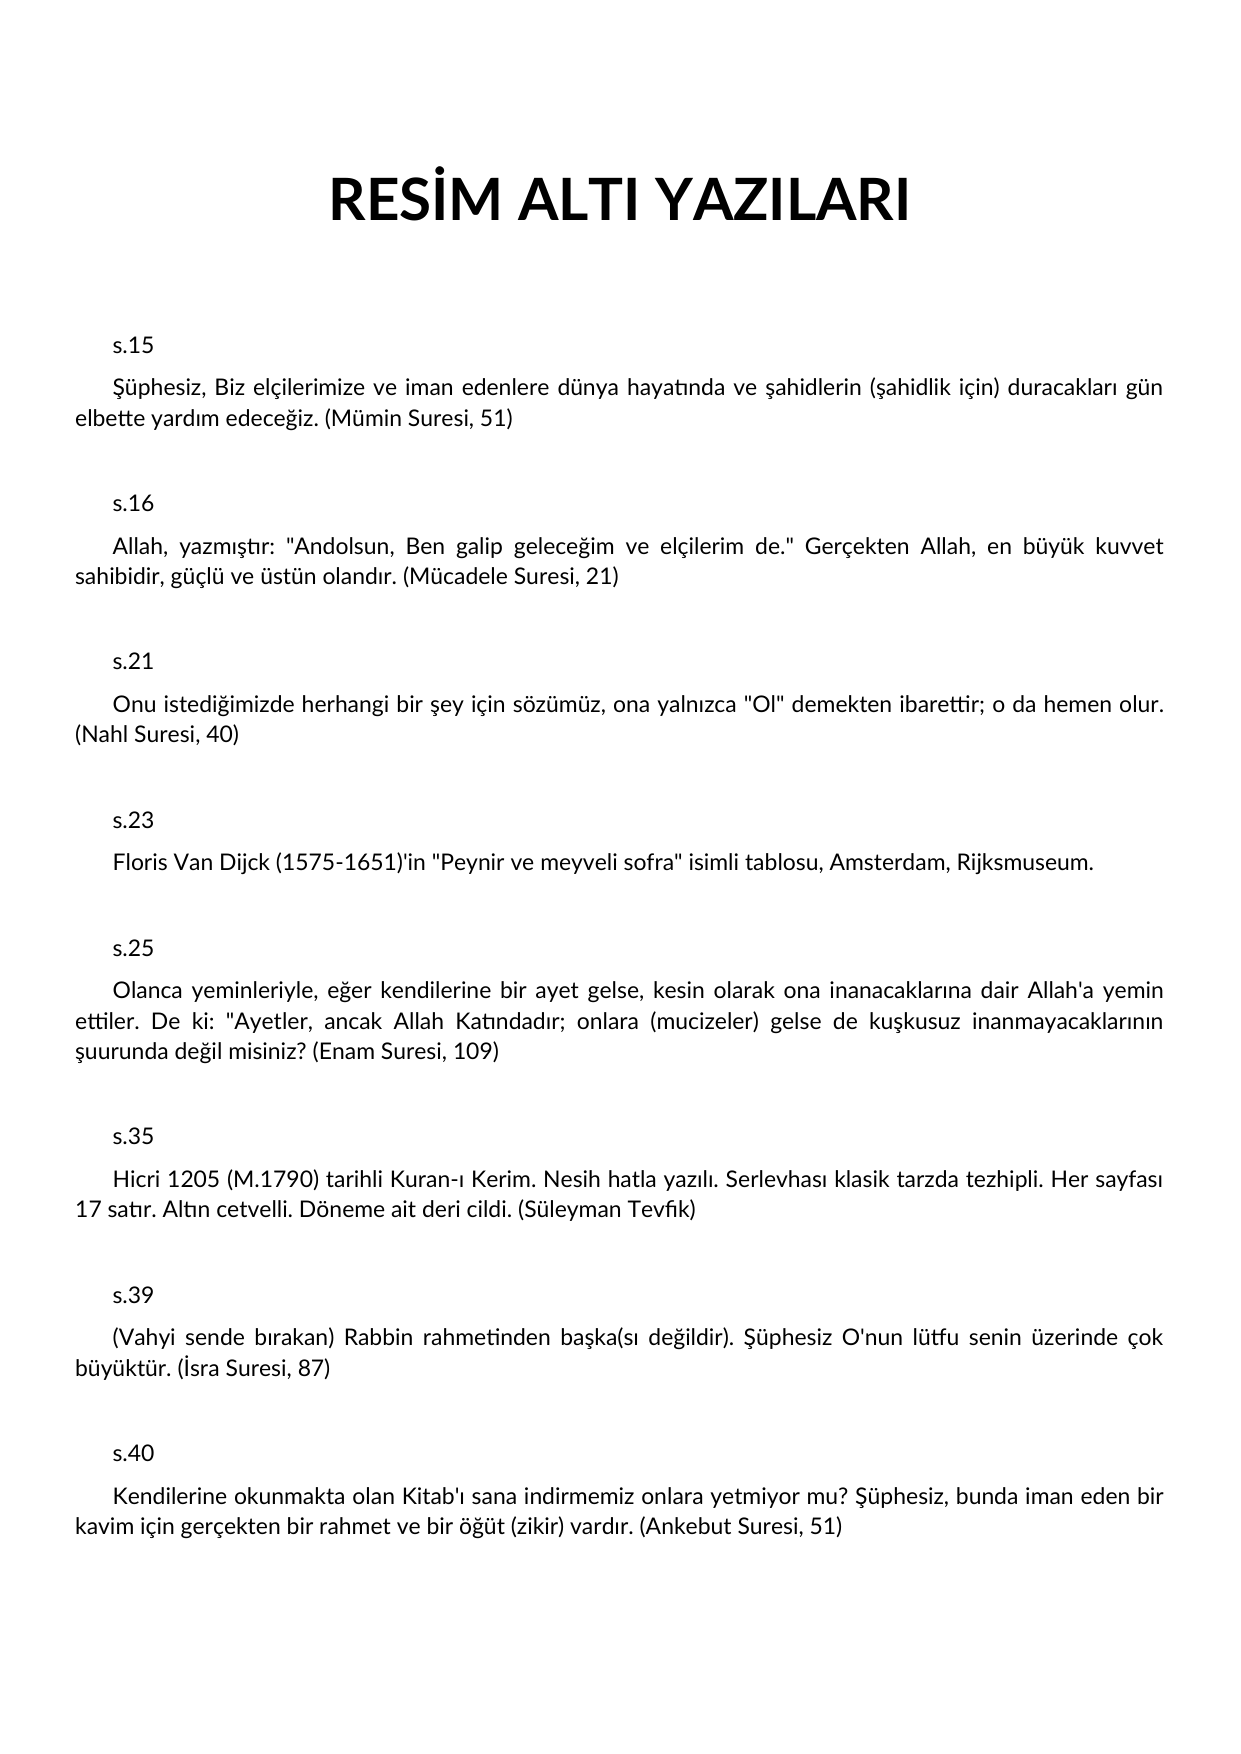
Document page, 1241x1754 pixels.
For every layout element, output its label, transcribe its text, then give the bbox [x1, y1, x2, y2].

text Şüphesiz, Biz elçilerimize ve iman edenlere dünya hayatında ve şahidlerin (şahidlik için) duracakları gün elbette yardım edeceğiz. (Mümin Suresi, 51) [75, 373, 1165, 431]
text Onu istediğimizde herhangi bir şey için sözümüz, ona yalnızca "Ol" demekten ibarettir; o da hemen olur. (Nahl Suresi, 40) [75, 690, 1165, 747]
text s.39 [75, 1280, 1165, 1308]
text s.25 [75, 933, 1165, 961]
text s.21 [75, 647, 1165, 674]
text s.15 [75, 330, 1165, 358]
text (Vahyi sende bırakan) Rabbin rahmetinden başka(sı değildir). Şüphesiz O'nun lütfu senin üzerinde çok büyüktür. (İsra Suresi, 87) [75, 1323, 1165, 1381]
subtitle RESİM ALTI YAZILARI [75, 162, 1165, 232]
text s.23 [75, 805, 1165, 833]
text s.16 [75, 489, 1165, 516]
text Kendilerine okunmakta olan Kitab'ı sana indirmemiz onlara yetmiyor mu? Şüphesiz, bunda iman eden bir kavim için gerçekten bir rahmet ve bir öğüt (zikir) vardır. (Ankebut Suresi, 51) [75, 1481, 1165, 1539]
text Olanca yeminleriyle, eğer kendilerine bir ayet gelse, kesin olarak ona inanacaklarına dair Allah'a yemin ettiler. De ki: "Ayetler, ancak Allah Katındadır; onlara (mucizeler) gelse de kuşkusuz inanmayacaklarının şuurunda değil misiniz? (Enam Suresi, 109) [75, 976, 1165, 1064]
text s.40 [75, 1439, 1165, 1466]
text Hicri 1205 (M.1790) tarihli Kuran-ı Kerim. Nesih hatla yazılı. Serlevhası klasik tarzda tezhipli. Her sayfası 17 satır. Altın cetvelli. Döneme ait deri cildi. (Süleyman Tevfik) [75, 1165, 1165, 1222]
text Floris Van Dijck (1575-1651)'in "Peynir ve meyveli sofra" isimli tablosu, Amsterdam, Rijksmuseum. [75, 848, 1165, 876]
text Allah, yazmıştır: "Andolsun, Ben galip geleceğim ve elçilerim de." Gerçekten Allah, en büyük kuvvet sahibidir, güçlü ve üstün olandır. (Mücadele Suresi, 21) [75, 531, 1165, 589]
text s.35 [75, 1122, 1165, 1149]
